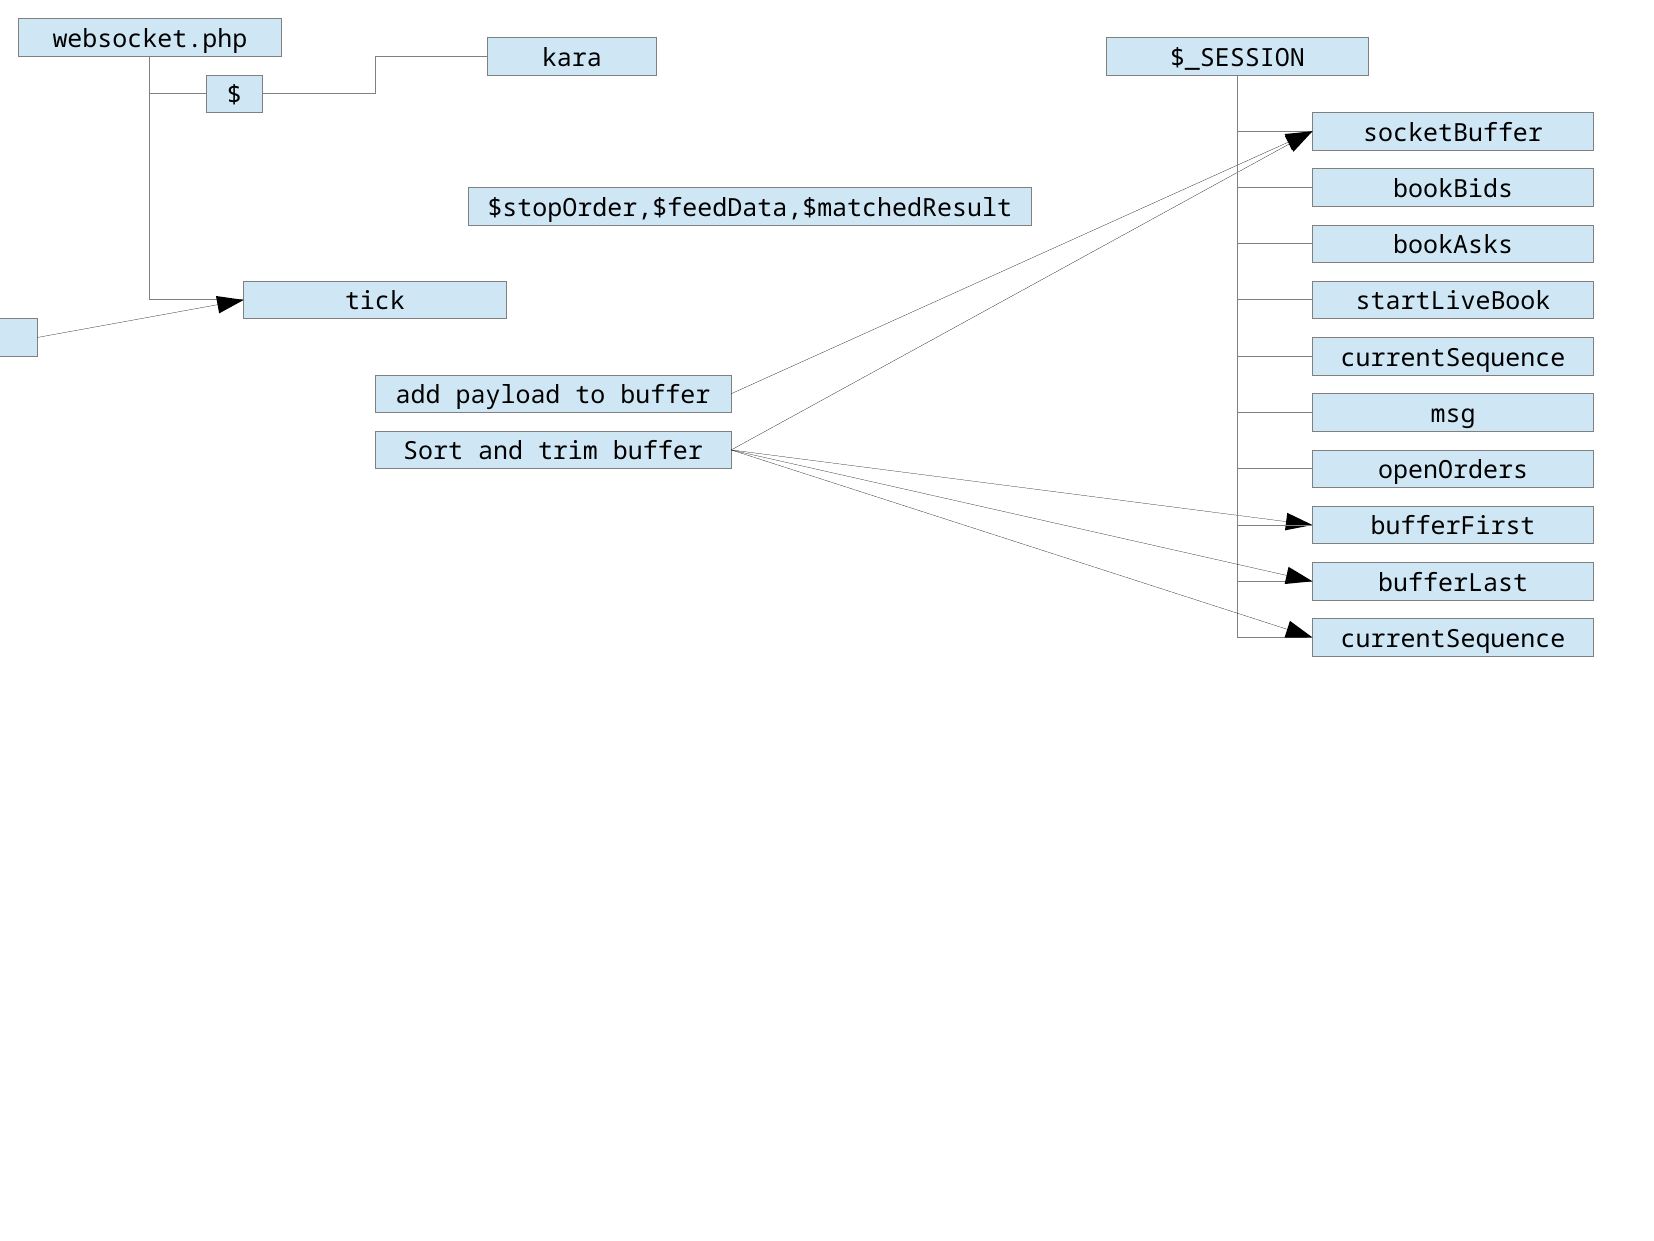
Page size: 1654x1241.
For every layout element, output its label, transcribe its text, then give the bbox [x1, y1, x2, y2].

text_box bookBids [1312, 168, 1594, 207]
text_box openOrders [1312, 450, 1594, 488]
text_box socketBuffer [1312, 112, 1594, 151]
text_box minions.php [0, 318, 38, 357]
text_box $_SESSION [1106, 37, 1369, 76]
text_box msg [1312, 393, 1594, 432]
text_box currentSequence [1312, 618, 1594, 657]
text_box kara [487, 37, 657, 76]
text_box websocket.php [18, 18, 282, 57]
text_box bufferFirst [1312, 506, 1594, 544]
text_box bufferLast [1312, 562, 1594, 601]
text_box $stopOrder,$feedData,$matchedResult [468, 187, 1032, 226]
text_box Sort and trim buffer [375, 431, 732, 469]
text_box currentSequence [1312, 337, 1594, 376]
text_box add payload to buffer [375, 375, 732, 413]
text_box $ [206, 75, 263, 113]
text_box bookAsks [1312, 225, 1594, 263]
text_box tick [243, 281, 507, 319]
text_box startLiveBook [1312, 281, 1594, 319]
